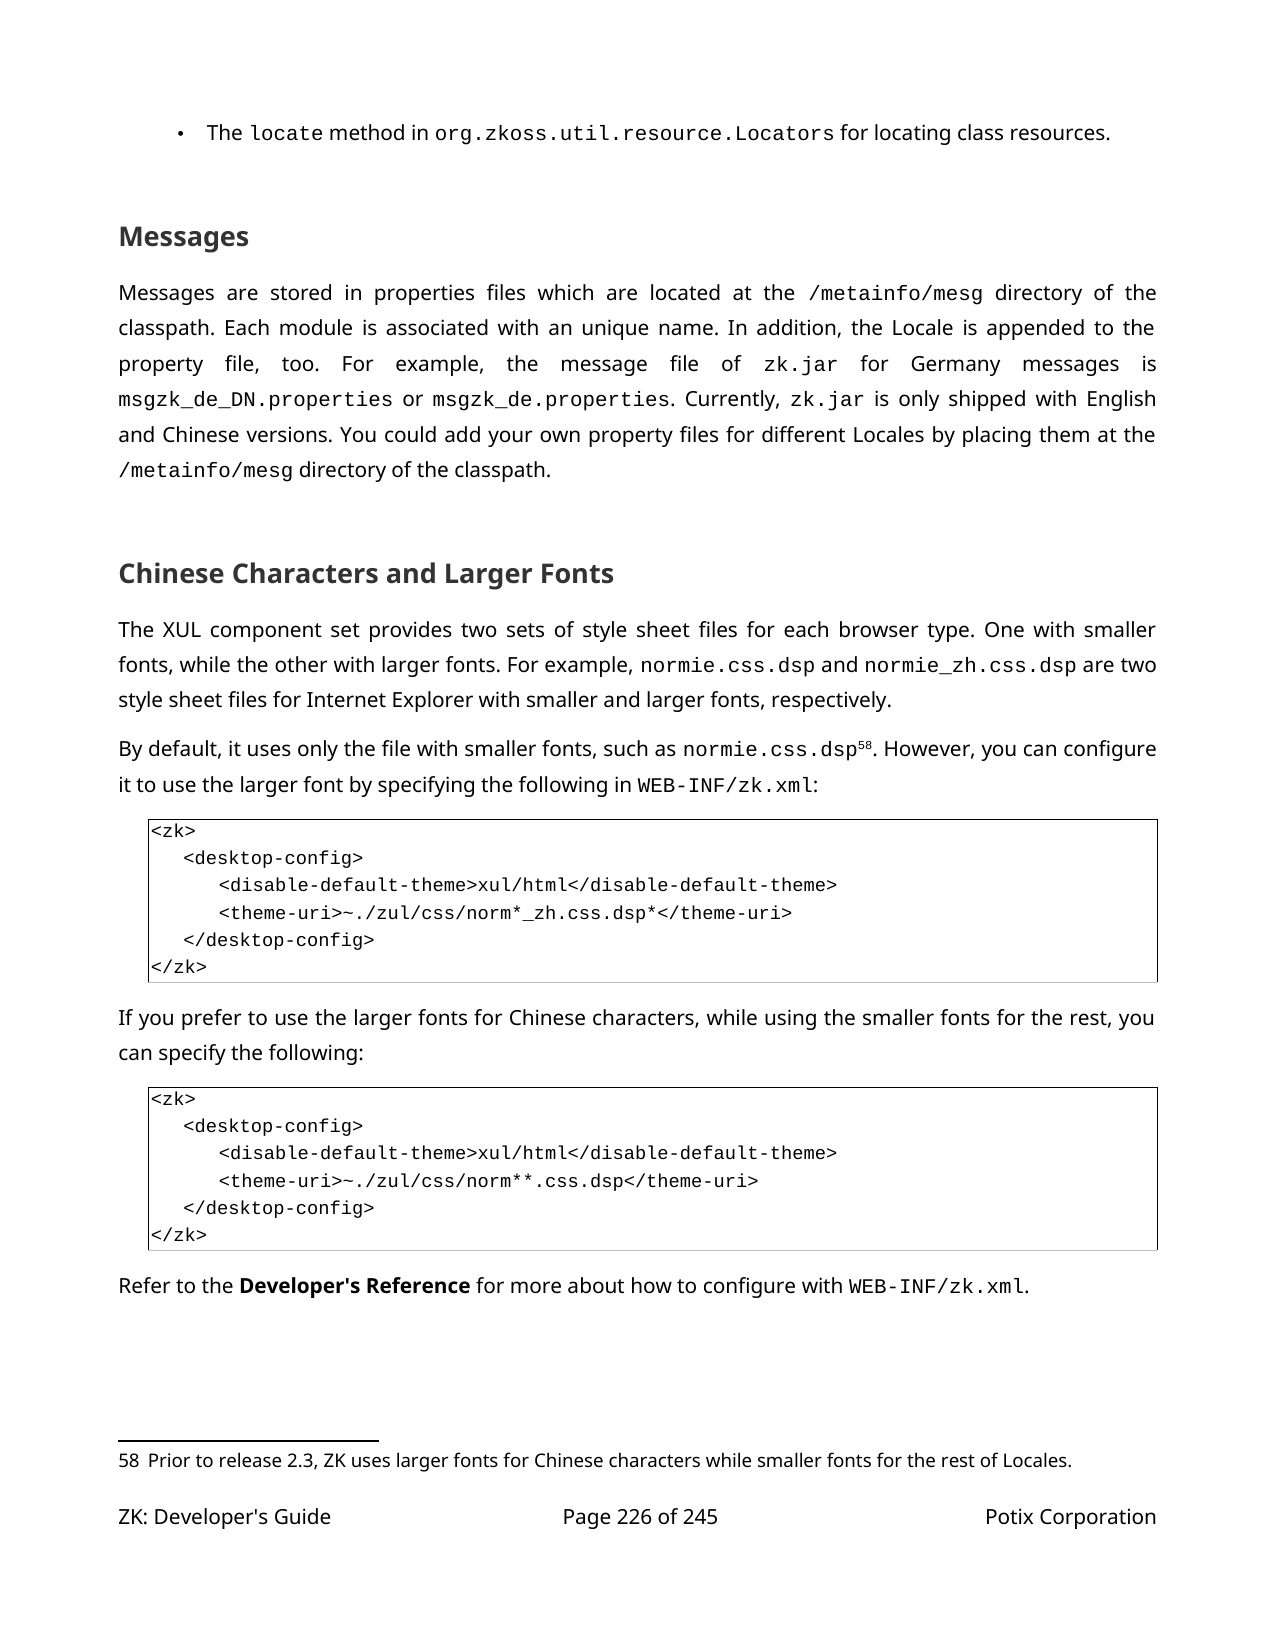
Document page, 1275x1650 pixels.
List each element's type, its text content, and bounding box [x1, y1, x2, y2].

text <disable-default-theme>xul/html</disable-default-theme> [149, 1141, 1157, 1166]
text Messages are stored in properties files which are located at the /metainfo/mesg directory of the classpath. Each module is associated with an unique name. In addition, the Locale is appended to the property file, too. For example, the message file of zk.jar for Germany messages is msgzk_de_DN.properties or msgzk_de.properties. Currently, zk.jar is only shipped with English and Chinese versions. You could add your own property files for different Locales by placing them at the /metainfo/mesg directory of the classpath. [118, 278, 1157, 483]
subtitle Messages [118, 217, 1157, 254]
text </zk> [149, 1223, 1157, 1250]
text <disable-default-theme>xul/html</disable-default-theme> [149, 873, 1157, 898]
text <desktop-config> [149, 1114, 1157, 1138]
text By default, it uses only the file with smaller fonts, such as normie.css.dsp. However, you can configure it to use the larger font by specifying the following in WEB-INF/zk.xml: [118, 734, 1157, 798]
text <desktop-config> [149, 846, 1157, 870]
text </desktop-config> [149, 928, 1157, 952]
list The locate method in org.zkoss.util.resource.Locators for locating class resources. [177, 118, 1157, 147]
text <theme-uri>~./zul/css/norm**.css.dsp</theme-uri> [149, 1168, 1157, 1193]
text </zk> [149, 955, 1157, 982]
text <zk> [149, 820, 1157, 843]
text Refer to the Developer's Reference for more about how to configure with WEB-INF/zk.xml. [118, 1271, 1157, 1299]
text The XUL component set provides two sets of style sheet files for each browser type. One with smaller fonts, while the other with larger fonts. For example, normie.css.dsp and normie_zh.css.dsp are two style sheet files for Internet Explorer with smaller and larger fonts, respectively. [118, 615, 1157, 714]
text <zk> [149, 1088, 1157, 1111]
text Prior to release 2.3, ZK uses larger fonts for Chinese characters while smaller fonts for the rest of Locales. [118, 1447, 1157, 1473]
text If you prefer to use the larger fonts for Chinese characters, while using the smaller fonts for the rest, you can specify the following: [118, 1003, 1157, 1066]
subtitle Chinese Characters and Larger Fonts [118, 554, 1157, 591]
text <theme-uri>~./zul/css/norm*_zh.css.dsp*</theme-uri> [149, 901, 1157, 925]
text </desktop-config> [149, 1196, 1157, 1220]
